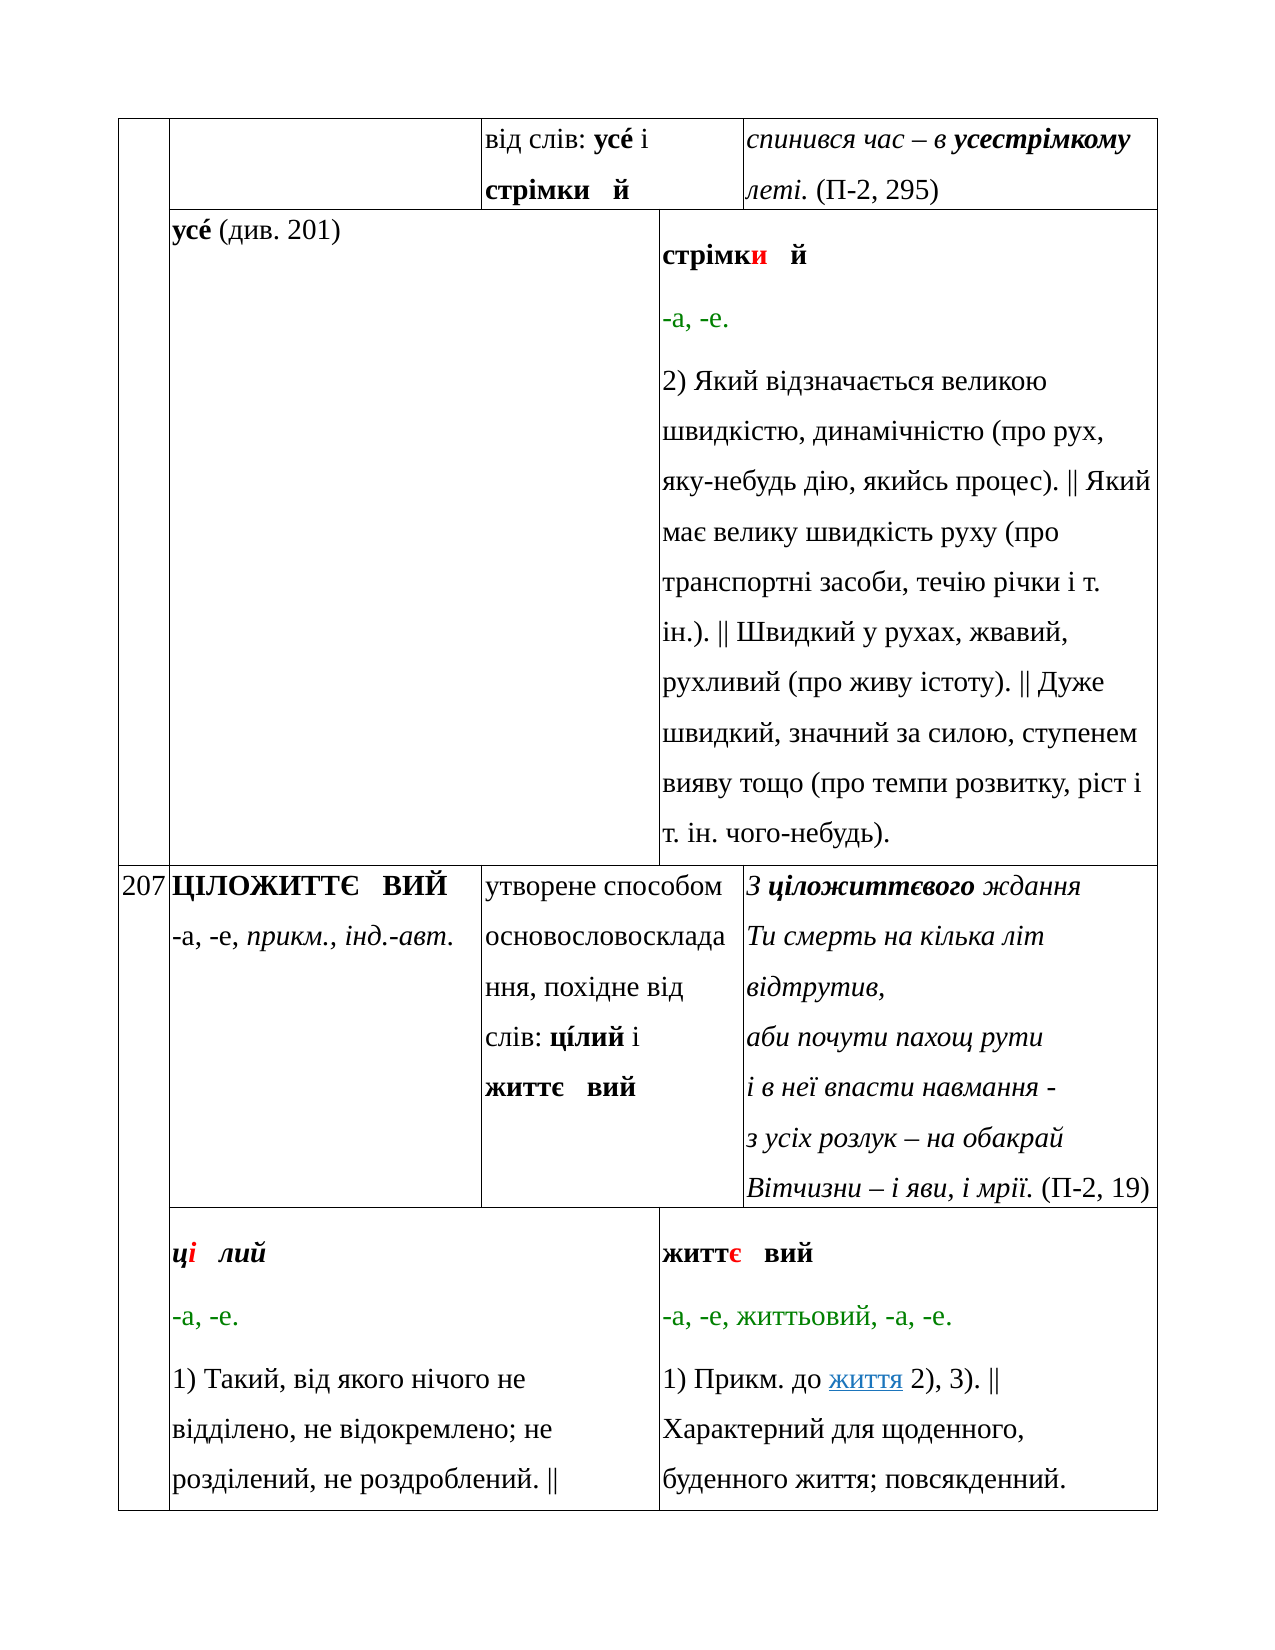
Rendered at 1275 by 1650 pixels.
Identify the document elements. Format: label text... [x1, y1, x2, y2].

table_cell 207 [119, 866, 169, 1510]
table_cell З ціложиттєвого ждання Ти смерть на кілька літ відтрутив, аби почути пахощ рути і в неї впасти навмання - з усіх розлук – на обакрай Вітчизни – і яви, і мрії. (П‑2, 19) [744, 866, 1157, 1207]
table_cell життєвий -а, -е, життьовий, -а, -е. 1) Прикм. до життя 2), 3). || Характерний для щоденного, буденного життя; повсякденний. [660, 1208, 1157, 1510]
table_cell цілий -а, -е. 1) Такий, від якого нічого не відділено, не відокремлено; не розділений, не роздроблений. || [170, 1208, 659, 1510]
table_cell від слів: усé і стрімкий [482, 119, 743, 208]
table_cell [170, 119, 481, 208]
table_cell Ціложиттєвий -а, -е, прикм., інд.-авт. [170, 866, 481, 1207]
table_cell усé (див. 201) [170, 210, 659, 864]
table_cell утворене способом основословоскладання, похідне від слів: цíлий і життєвий [482, 866, 743, 1207]
table_cell стрімкий -а, -е. 2) Який відзначається великою швидкістю, динамічністю (про рух, яку-небудь дію, якийсь процес). || Який має велику швидкість руху (про транспортні засоби, течію річки і т. ін.). || Швидкий у рухах, жвавий, рухливий (про живу істоту). || Дуже швидкий, значний за силою, ступенем вияву тощо (про темпи розвитку, ріст і т. ін. чого-небудь). [660, 210, 1157, 864]
table_cell спинився час – в усестрімкому леті. (П‑2, 295) [744, 119, 1157, 208]
table_cell [119, 119, 169, 864]
